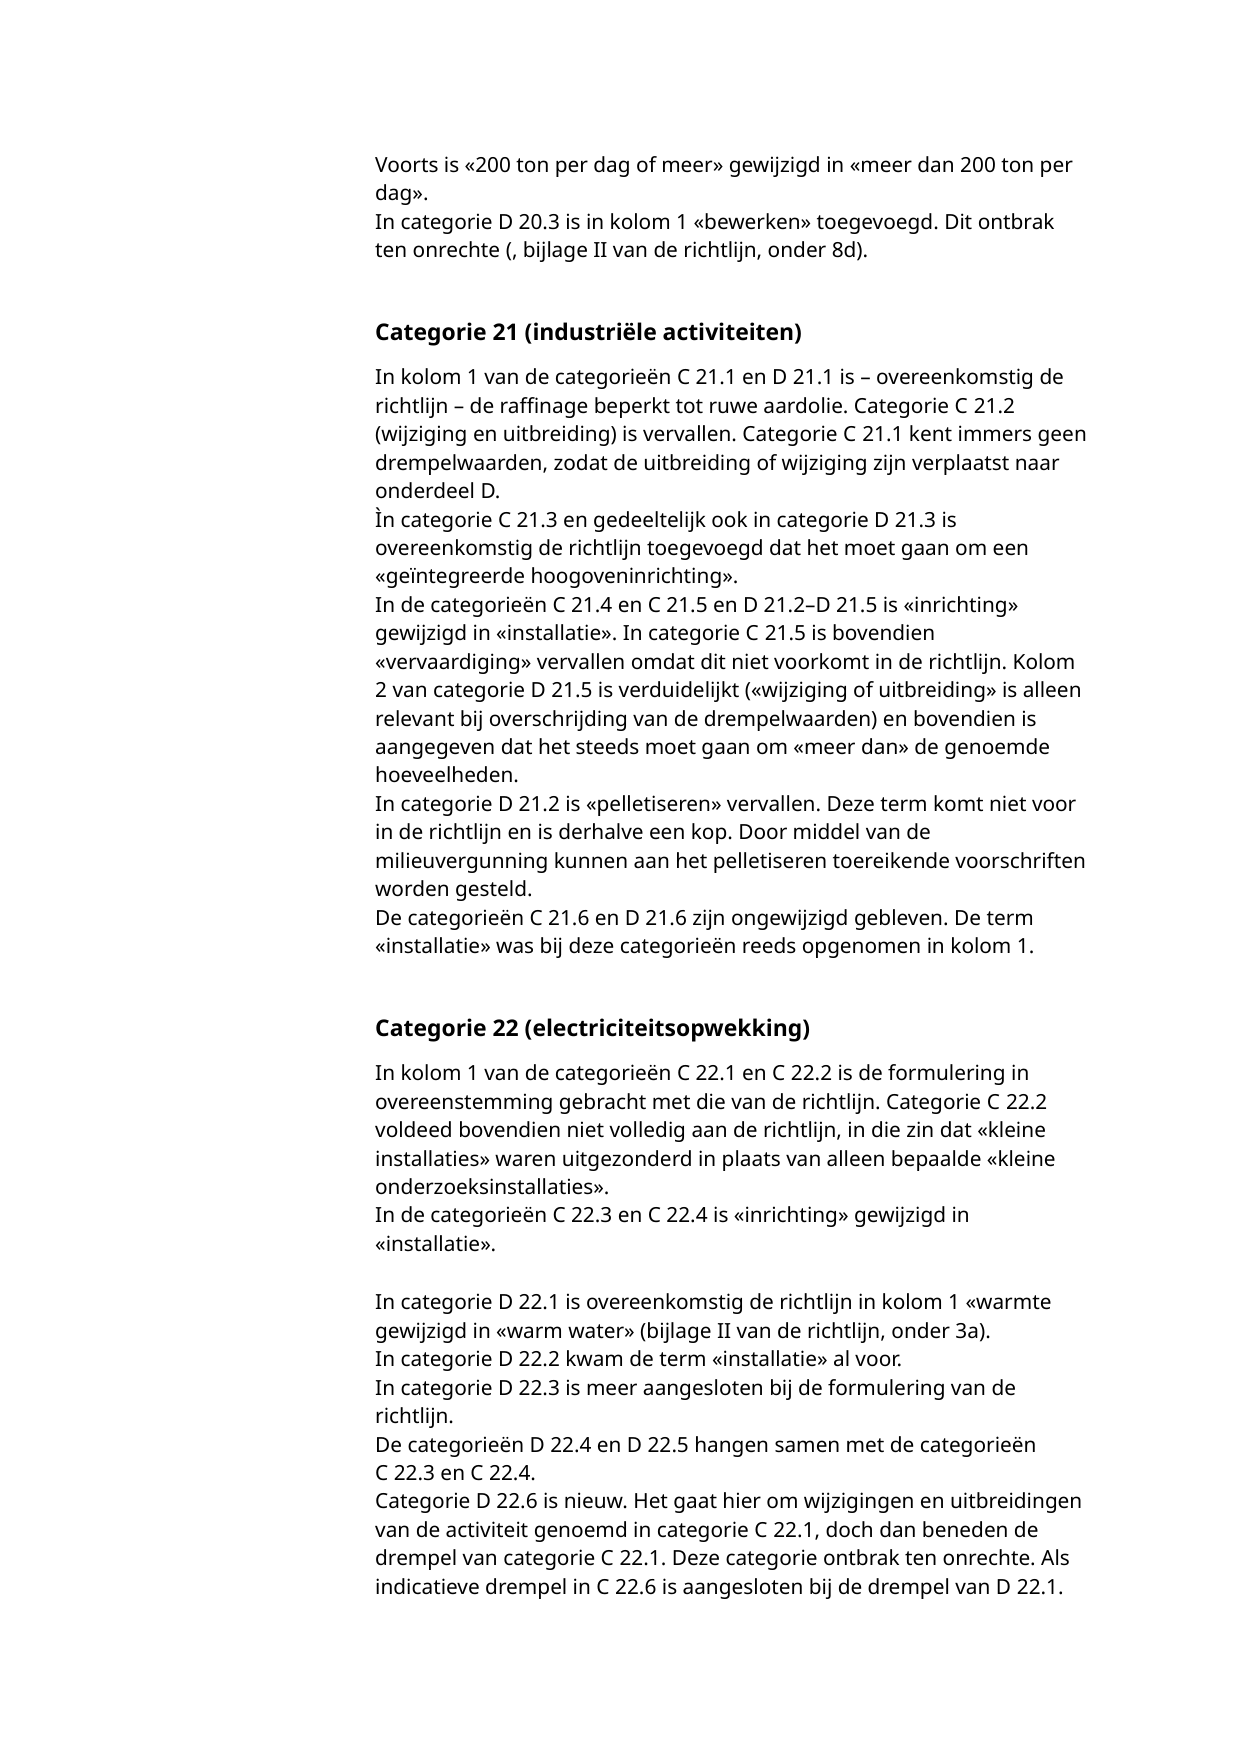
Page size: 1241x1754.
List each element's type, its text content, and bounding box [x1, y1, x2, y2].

text In categorie D 20.3 is in kolom 1 «bewerken» toegevoegd. Dit ontbrak ten onrechte (, bijlage II van de richtlijn, onder 8d). [375, 207, 1090, 264]
text In categorie D 22.3 is meer aangesloten bij de formulering van de richtlijn. [375, 1373, 1090, 1430]
text De categorieën C 21.6 en D 21.6 zijn ongewijzigd gebleven. De term «installatie» was bij deze categorieën reeds opgenomen in kolom 1. [375, 903, 1090, 960]
text In kolom 1 van de categorieën C 22.1 en C 22.2 is de formulering in overeenstemming gebracht met die van de richtlijn. Categorie C 22.2 voldeed bovendien niet volledig aan de richtlijn, in die zin dat «kleine installaties» waren uitgezonderd in plaats van alleen bepaalde «kleine onderzoeksinstallaties». [375, 1058, 1090, 1201]
text In de categorieën C 22.3 en C 22.4 is «inrichting» gewijzigd in «installatie». [375, 1201, 1090, 1257]
text Categorie D 22.6 is nieuw. Het gaat hier om wijzigingen en uitbreidingen van de activiteit genoemd in categorie C 22.1, doch dan beneden de drempel van categorie C 22.1. Deze categorie ontbrak ten onrechte. Als indicatieve drempel in C 22.6 is aangesloten bij de drempel van D 22.1. [375, 1487, 1090, 1600]
text In categorie D 22.2 kwam de term «installatie» al voor. [375, 1344, 1090, 1373]
text In kolom 1 van de categorieën C 21.1 en D 21.1 is – overeenkomstig de richtlijn – de raffinage beperkt tot ruwe aardolie. Categorie C 21.2 (wijziging en uitbreiding) is vervallen. Categorie C 21.1 kent immers geen drempelwaarden, zodat de uitbreiding of wijziging zijn verplaatst naar onderdeel D. [375, 362, 1090, 505]
text In de categorieën C 21.4 en C 21.5 en D 21.2–D 21.5 is «inrichting» gewijzigd in «installatie». In categorie C 21.5 is bovendien «vervaardiging» vervallen omdat dit niet voorkomt in de richtlijn. Kolom 2 van categorie D 21.5 is verduidelijkt («wijziging of uitbreiding» is alleen relevant bij overschrijding van de drempelwaarden) en bovendien is aangegeven dat het steeds moet gaan om «meer dan» de genoemde hoeveelheden. [375, 590, 1090, 789]
subtitle Categorie 22 (electriciteitsopwekking) [375, 1012, 1090, 1043]
text De categorieën D 22.4 en D 22.5 hangen samen met de categorieën C 22.3 en C 22.4. [375, 1430, 1090, 1487]
text In categorie D 22.1 is overeenkomstig de richtlijn in kolom 1 «warmte gewijzigd in «warm water» (bijlage II van de richtlijn, onder 3a). [375, 1287, 1090, 1344]
text Voorts is «200 ton per dag of meer» gewijzigd in «meer dan 200 ton per dag». [375, 150, 1090, 207]
subtitle Categorie 21 (industriële activiteiten) [375, 316, 1090, 347]
text In categorie D 21.2 is «pelletiseren» vervallen. Deze term komt niet voor in de richtlijn en is derhalve een kop. Door middel van de milieuvergunning kunnen aan het pelletiseren toereikende voorschriften worden gesteld. [375, 789, 1090, 903]
text Ìn categorie C 21.3 en gedeeltelijk ook in categorie D 21.3 is overeenkomstig de richtlijn toegevoegd dat het moet gaan om een «geïntegreerde hoogoveninrichting». [375, 505, 1090, 590]
